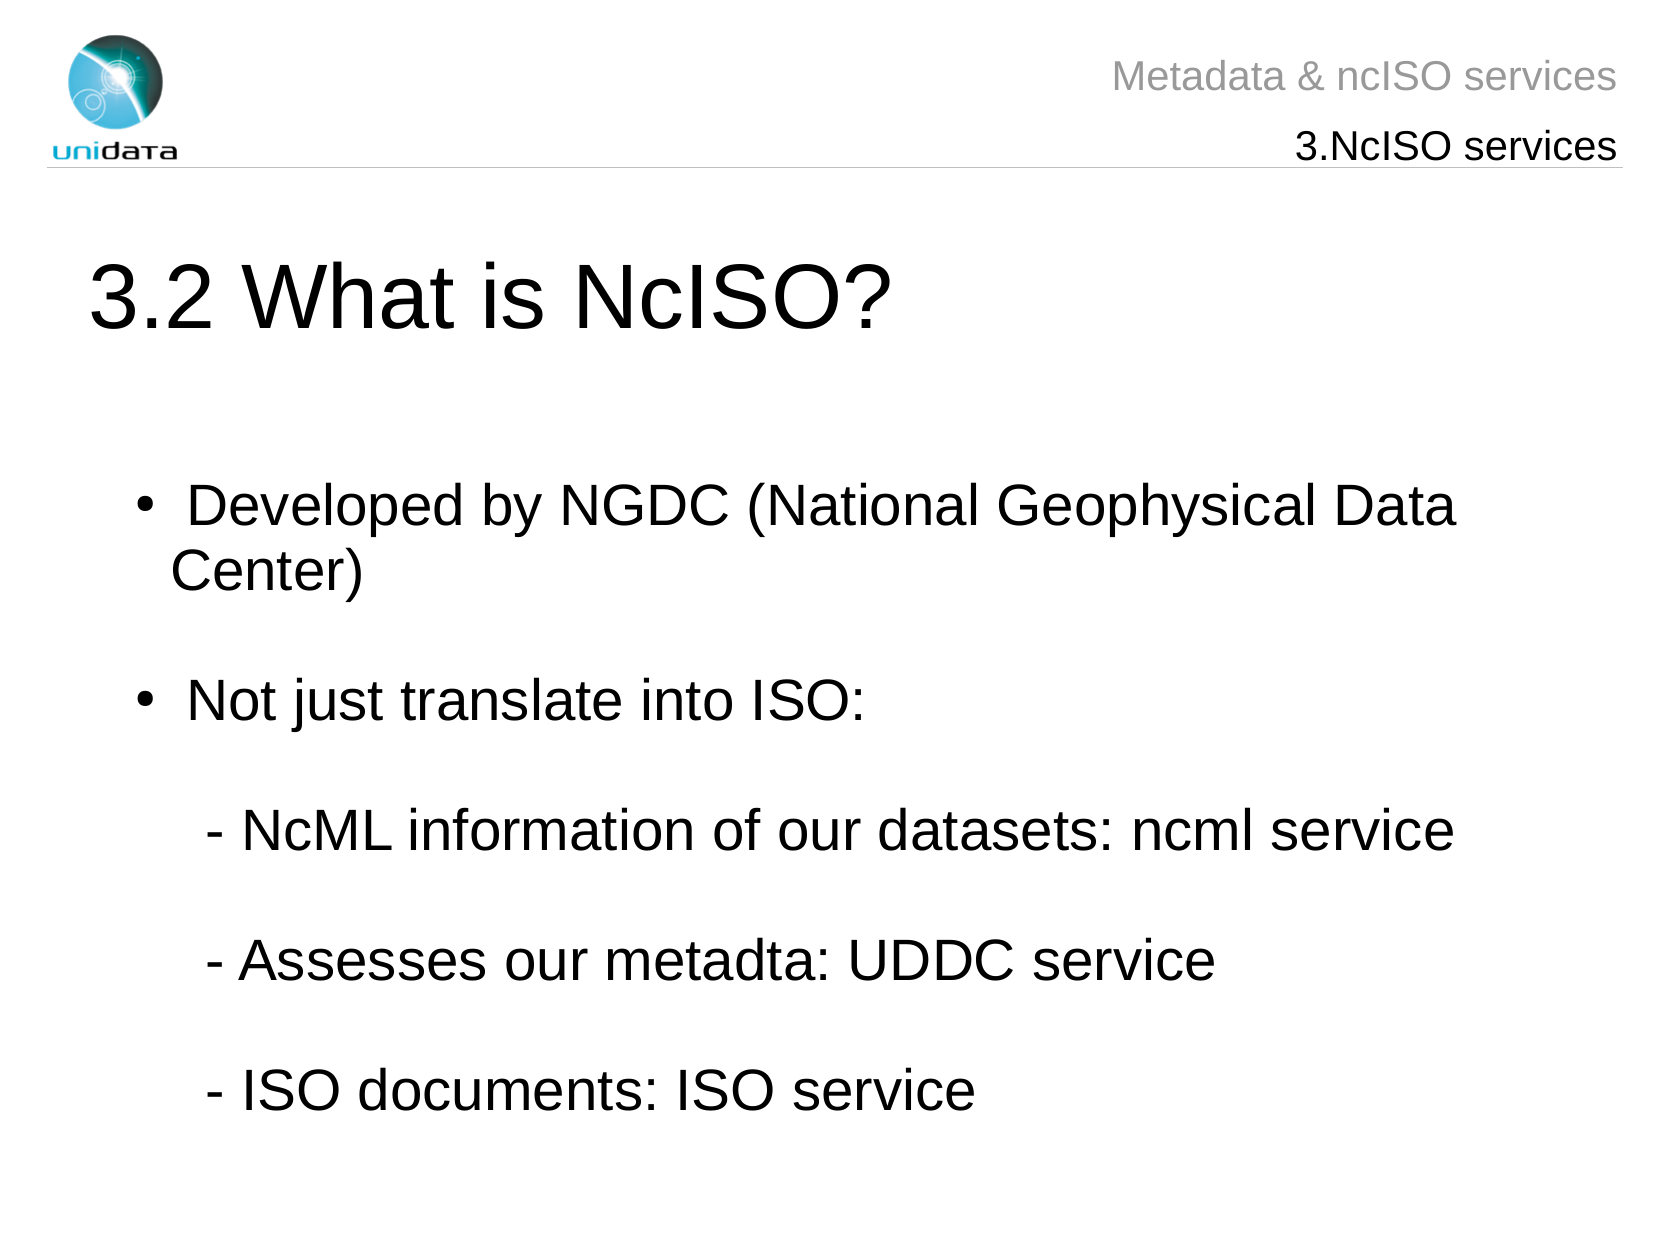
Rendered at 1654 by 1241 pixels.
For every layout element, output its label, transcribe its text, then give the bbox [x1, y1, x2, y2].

text_box Developed by NGDC (National Geophysical Data Center) Not just translate into ISO: - NcML information of our datasets: ncml service - Assesses our metadta: UDDC service - ISO documents: ISO service [120, 465, 1546, 1131]
title Metadata & ncISO services 3.NcISO services [980, 41, 1618, 158]
picture [41, 23, 188, 174]
title 3.2 What is NcISO? [88, 168, 1577, 375]
